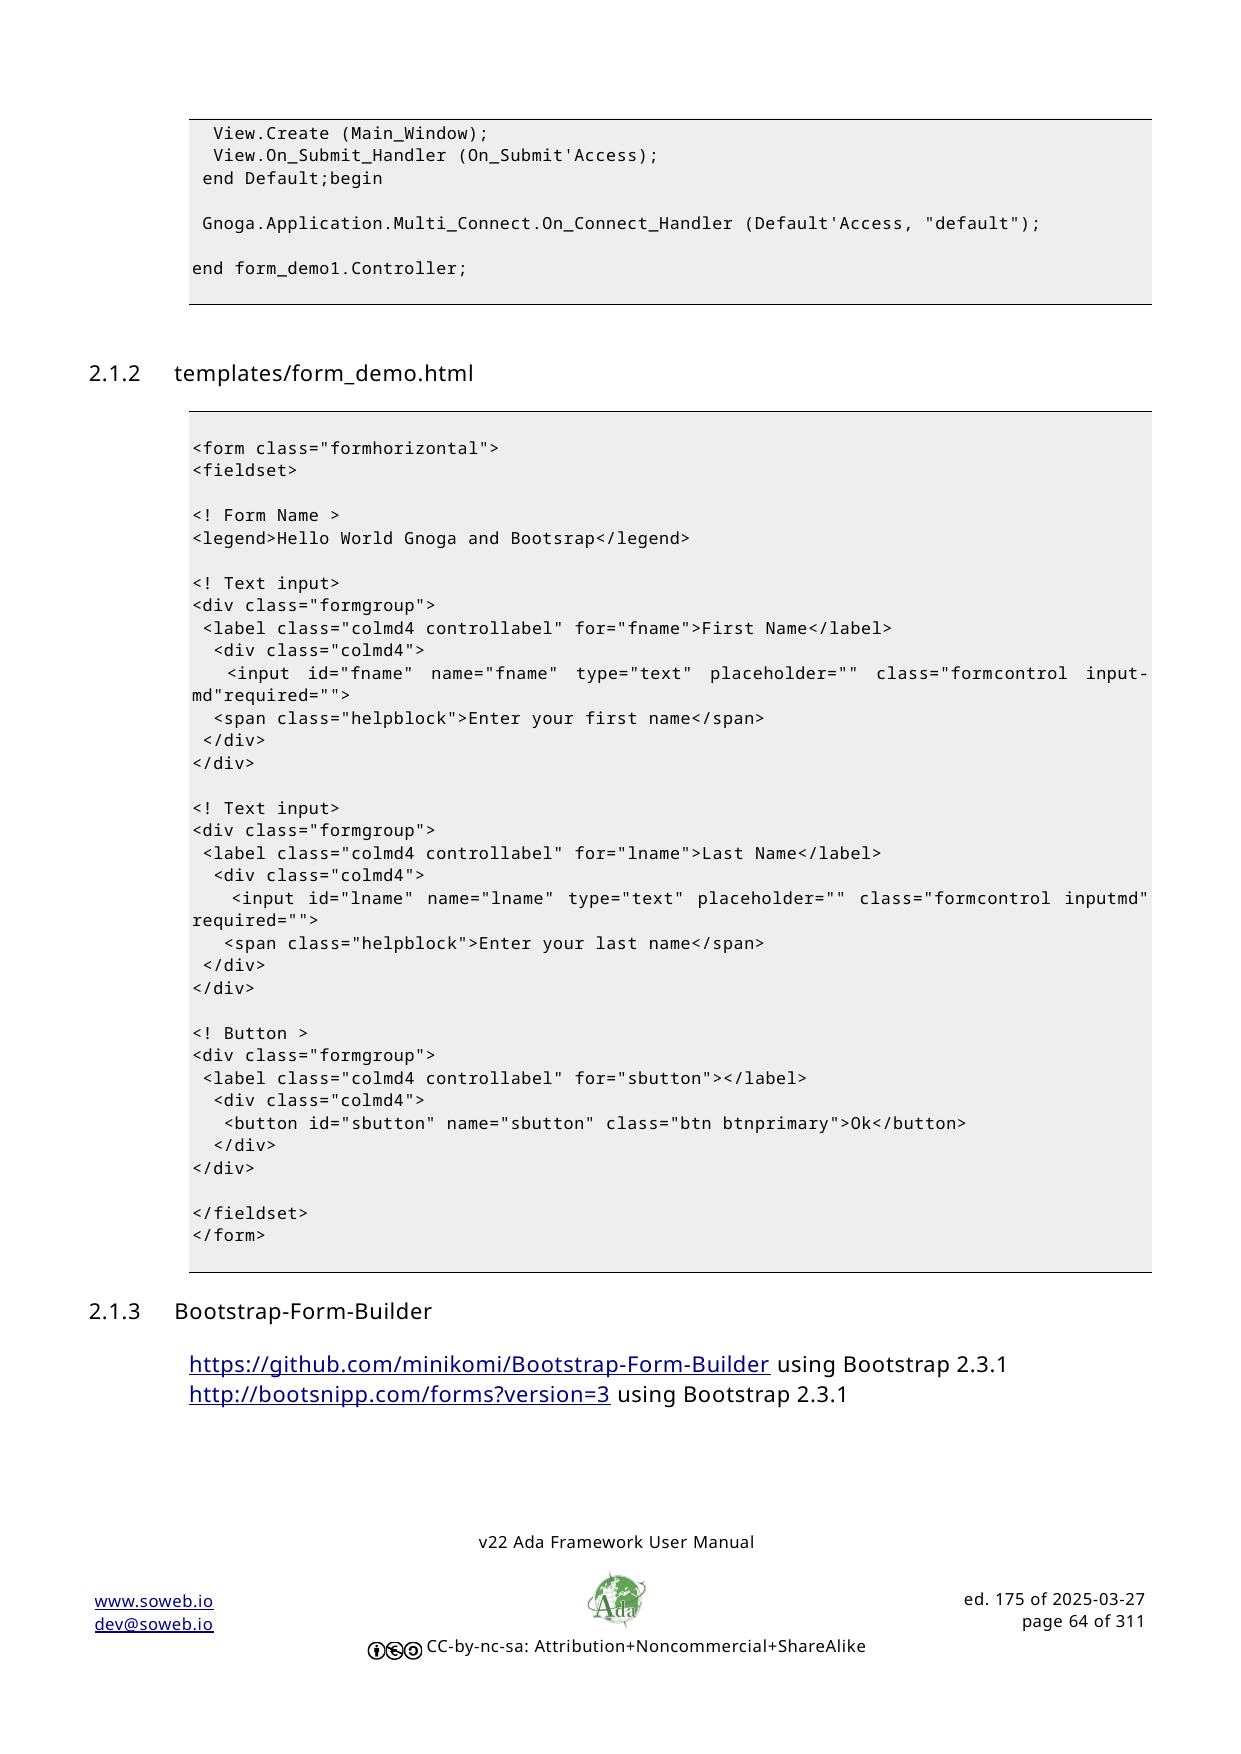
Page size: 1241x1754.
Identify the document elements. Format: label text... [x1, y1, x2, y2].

list <div class="col­md­4"> [189, 861, 1152, 883]
list <label class="col­md­4 control­label" for="fname">First Name</label> [189, 613, 1152, 636]
list Gnoga.Application.Multi_Connect.On_Connect_Handler (Default'Access, "default"); [189, 208, 1152, 231]
list <input id="lname" name="lname" type="text" placeholder="" class="form­control input­md" required=""> [189, 883, 1152, 928]
list View.On_Submit_Handler (On_Submit'Access); [189, 141, 1152, 163]
list </div> [189, 973, 1152, 996]
list <div class="form­group"> [189, 1041, 1152, 1063]
list <legend>Hello World Gnoga and Bootsrap</legend> [189, 523, 1152, 546]
list <label class="col­md­4 control­label" for="lname">Last Name</label> [189, 838, 1152, 861]
list <input id="fname" name="fname" type="text" placeholder="" class="form­control input­md"required=""> [189, 658, 1152, 703]
subtitle Bootstrap-Form-Builder [88, 1296, 1152, 1337]
subtitle templates/form_demo.html [88, 358, 1152, 399]
list <!­­ Button ­­> [189, 996, 1152, 1041]
picture [587, 1570, 646, 1629]
text http://bootsnipp.com/forms?version=3 using Bootstrap 2.3.1 [189, 1378, 1152, 1408]
text https://github.com/minikomi/Bootstrap-Form-Builder using Bootstrap 2.3.1 [189, 1348, 1152, 1378]
list <!­­ Text input­­> [189, 771, 1152, 816]
list </div> [189, 748, 1152, 771]
list </div> [189, 951, 1152, 973]
list <div class="form­group"> [189, 816, 1152, 838]
list <fieldset> [189, 456, 1152, 478]
list <div class="form­group"> [189, 591, 1152, 613]
list </fieldset> [189, 1176, 1152, 1221]
list </form> [189, 1221, 1152, 1272]
list </div> [189, 726, 1152, 748]
list <!­­ Text input­­> [189, 546, 1152, 591]
list </div> [189, 1153, 1152, 1176]
list <form class="form­horizontal"> [189, 412, 1152, 456]
picture [367, 1642, 423, 1660]
list <div class="col­md­4"> [189, 636, 1152, 658]
list <span class="help­block">Enter your last name</span> [189, 928, 1152, 951]
list View.Create (Main_Window); [189, 120, 1152, 141]
list end form_demo1.Controller; [189, 231, 1152, 304]
list </div> [189, 1131, 1152, 1153]
list <span class="help­block">Enter your first name</span> [189, 703, 1152, 726]
list <!­­ Form Name ­­> [189, 501, 1152, 523]
list <button id="sbutton" name="sbutton" class="btn btn­primary">Ok</button> [189, 1108, 1152, 1131]
list end Default;begin [189, 163, 1152, 208]
list <div class="col­md­4"> [189, 1086, 1152, 1108]
list <label class="col­md­4 control­label" for="sbutton"></label> [189, 1063, 1152, 1086]
